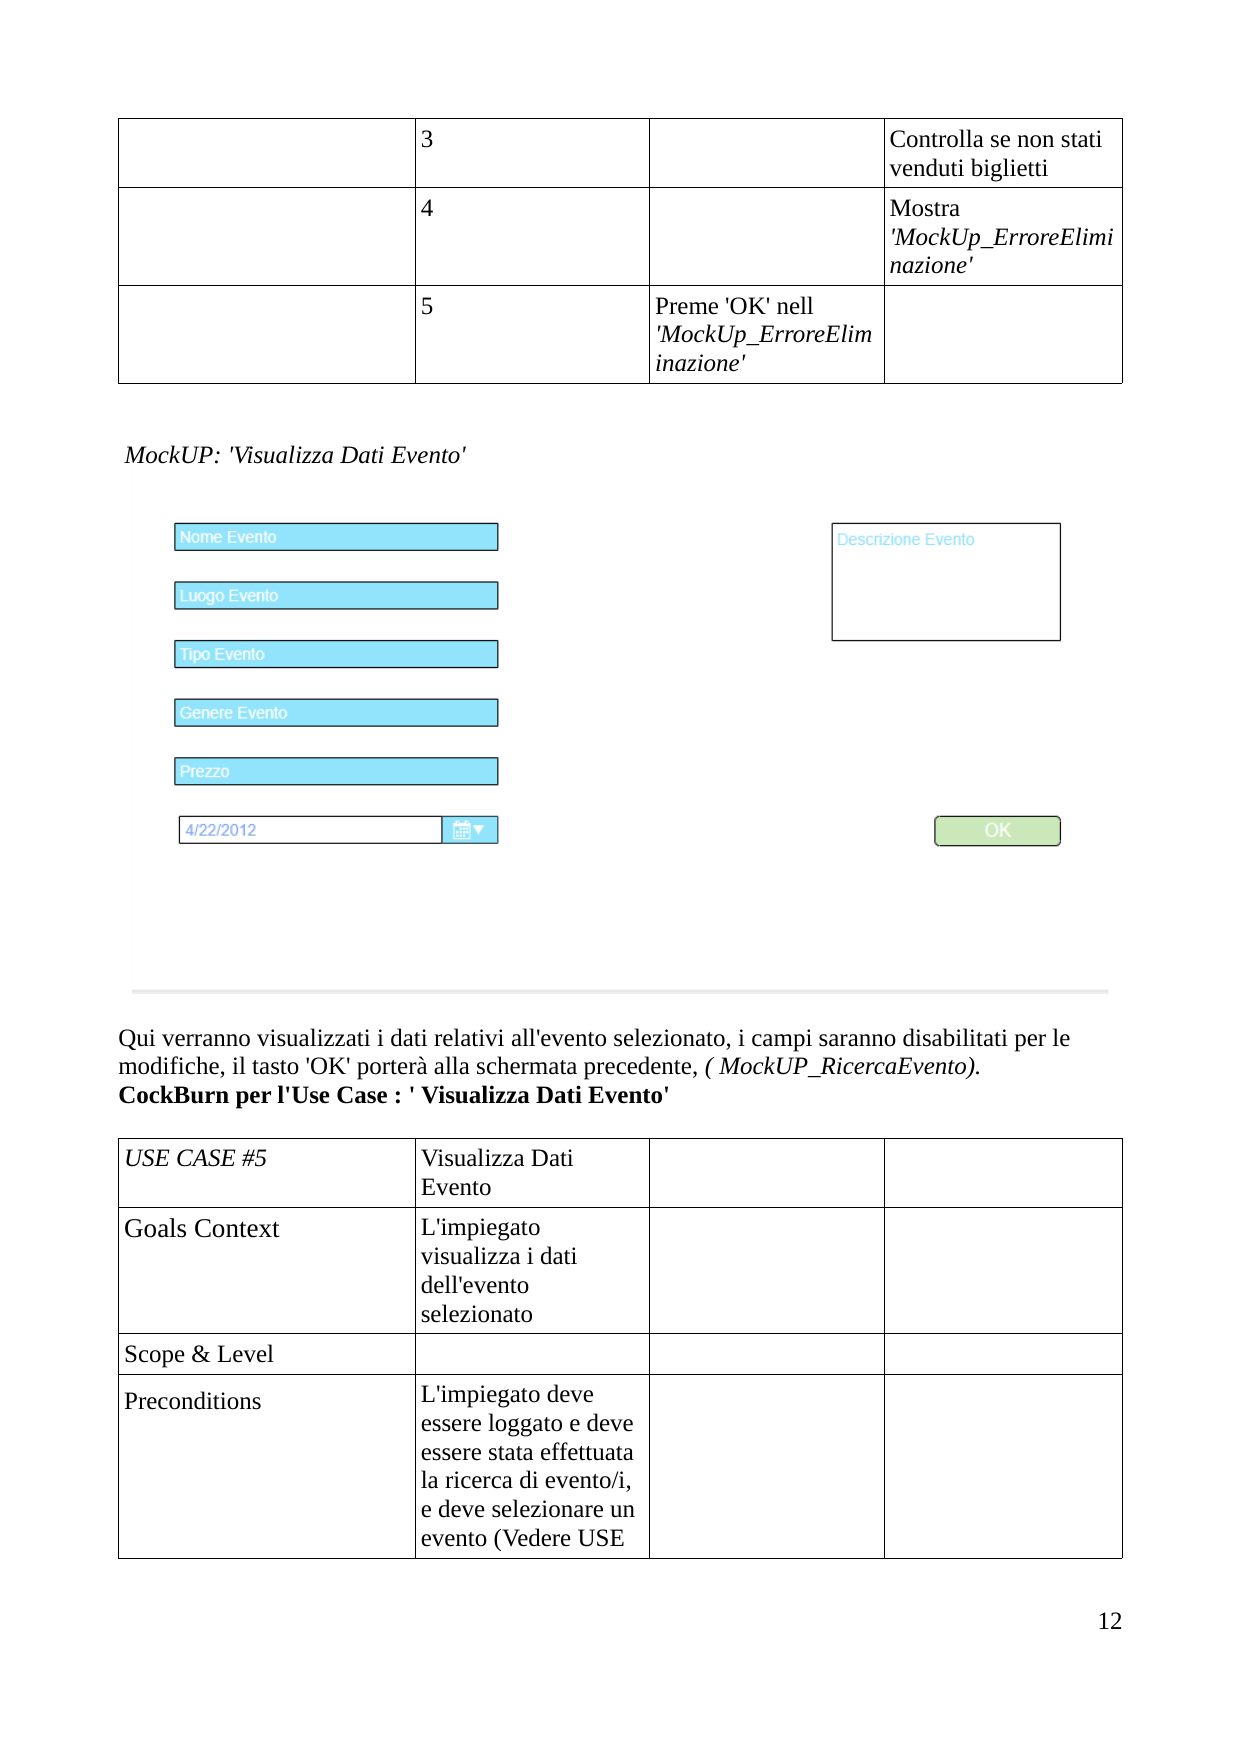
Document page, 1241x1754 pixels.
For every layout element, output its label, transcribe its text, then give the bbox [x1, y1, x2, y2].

table_cell [650, 119, 884, 187]
table_cell [650, 1334, 884, 1373]
table_cell [885, 286, 1122, 383]
table_cell 4 [416, 188, 649, 285]
table_cell [416, 1334, 649, 1373]
table_header Visualizza Dati Evento [416, 1139, 649, 1207]
table_cell L'impiegato deve essere loggato e deve essere stata effettuata la ricerca di evento/i, e deve selezionare un evento (Vedere USE [416, 1375, 649, 1558]
table_cell 5 [416, 286, 649, 383]
table_cell Preconditions [119, 1375, 415, 1558]
table_cell Scope & Level [119, 1334, 415, 1373]
table_cell L'impiegato visualizza i dati dell'evento selezionato [416, 1208, 649, 1333]
table_cell Mostra 'MockUp_ErroreEliminazione' [885, 188, 1122, 285]
text MockUP: 'Visualizza Dati Evento' [118, 440, 1122, 469]
table_cell Preme 'OK' nell 'MockUp_ErroreEliminazione' [650, 286, 884, 383]
text Qui verranno visualizzati i dati relativi all'evento selezionato, i campi saranno disabilitati per le modifiche, il tasto 'OK' porterà alla schermata precedente, ( MockUP_RicercaEvento). [118, 1023, 1122, 1080]
table_cell [650, 1375, 884, 1558]
table_cell [119, 286, 415, 383]
table_cell [650, 188, 884, 285]
table_header [650, 1139, 884, 1207]
table_cell Goals Context [119, 1208, 415, 1333]
table_cell [119, 188, 415, 285]
table_cell [885, 1334, 1122, 1373]
table_cell Controlla se non stati venduti biglietti [885, 119, 1122, 187]
table_cell [885, 1208, 1122, 1333]
table_cell [885, 1375, 1122, 1558]
picture [131, 469, 1109, 994]
table_header USE CASE #5 [119, 1139, 415, 1207]
table_header [885, 1139, 1122, 1207]
table_cell [119, 119, 415, 187]
text CockBurn per l'Use Case : ' Visualizza Dati Evento' [118, 1080, 1122, 1109]
table_cell 3 [416, 119, 649, 187]
table_cell [650, 1208, 884, 1333]
